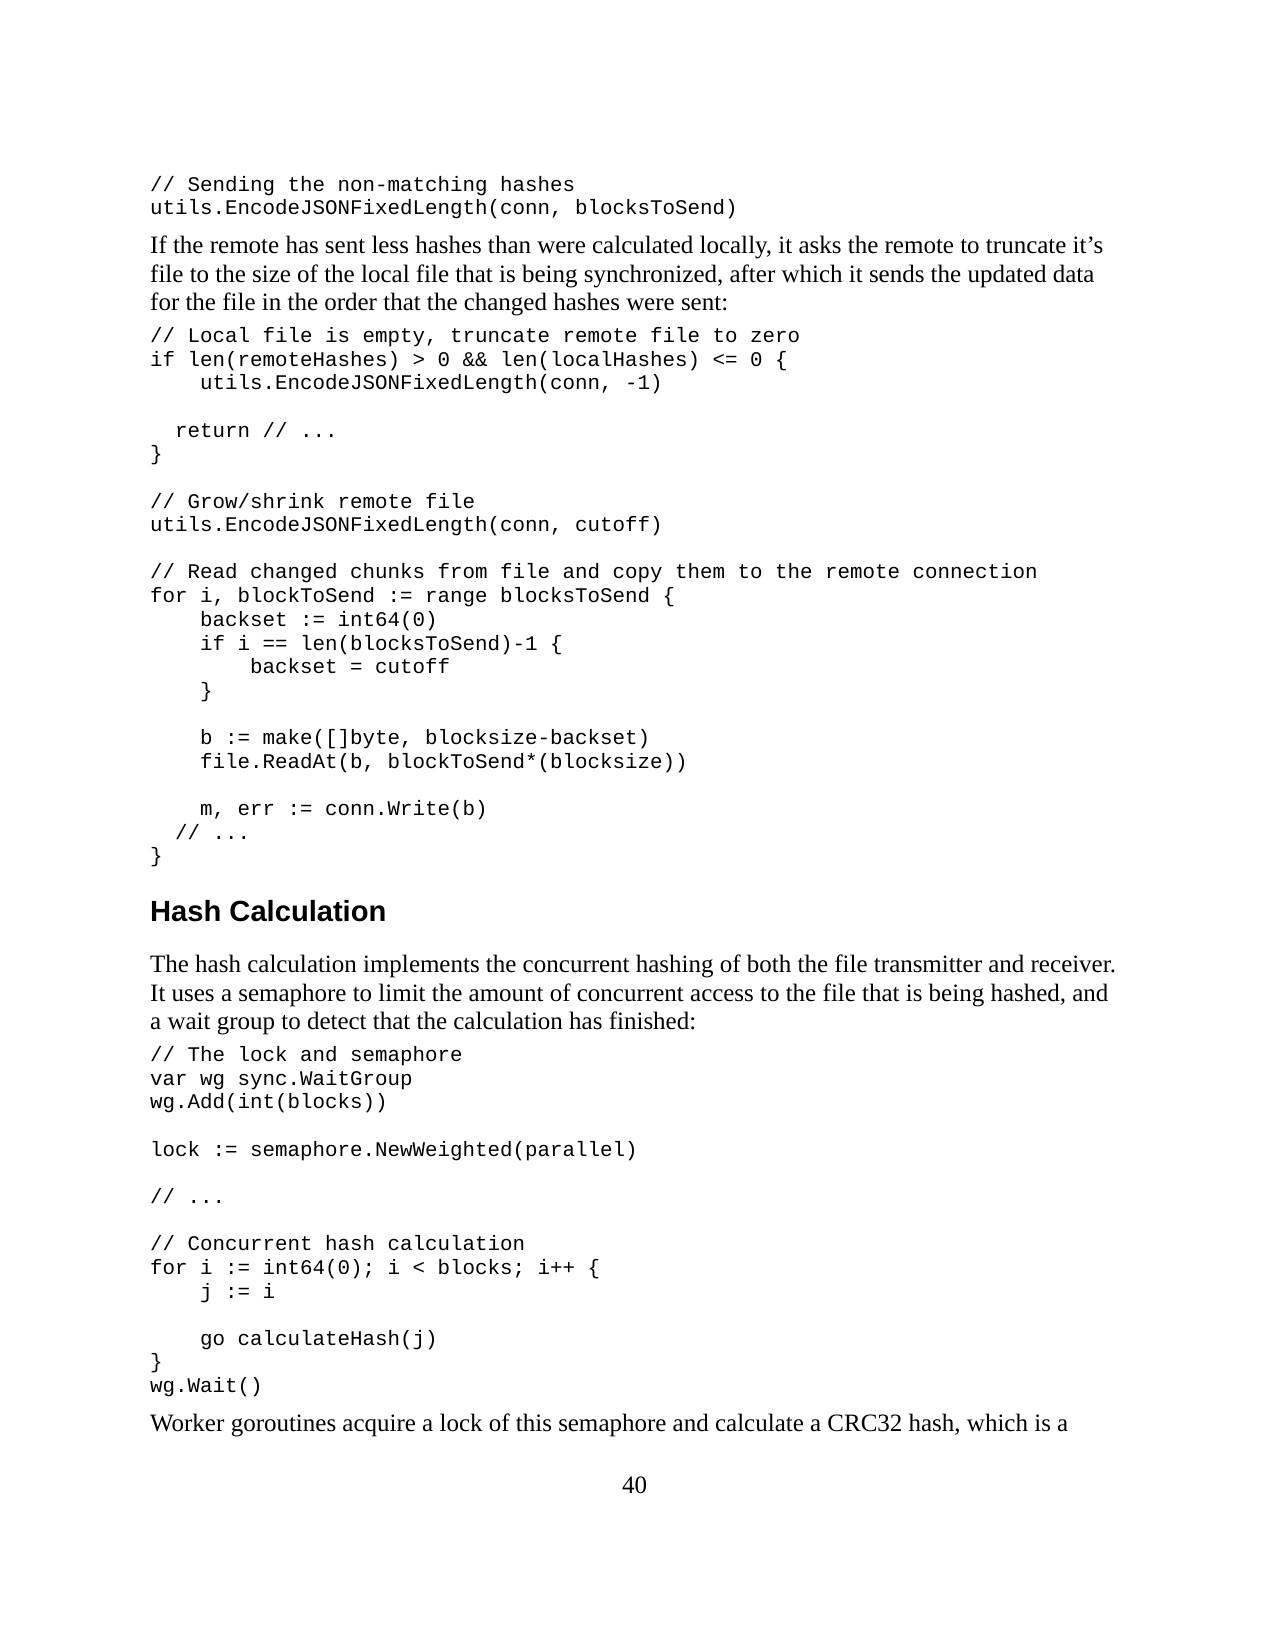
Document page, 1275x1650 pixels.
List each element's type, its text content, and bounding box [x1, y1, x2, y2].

text } [150, 1352, 1125, 1375]
text return // ... [150, 420, 1125, 443]
text utils.EncodeJSONFixedLength(conn, blocksToSend) [150, 197, 1125, 221]
text wg.Wait() [150, 1375, 1125, 1399]
text for i, blockToSend := range blocksToSend { [150, 585, 1125, 609]
text if i == len(blocksToSend)-1 { [150, 632, 1125, 656]
subtitle Hash Calculation [150, 894, 1125, 927]
text // ... [150, 822, 1125, 845]
text // ... [150, 1186, 1125, 1210]
text // Sending the non-matching hashes [150, 174, 1125, 197]
text wg.Add(int(blocks)) [150, 1091, 1125, 1115]
text backset := int64(0) [150, 609, 1125, 632]
text var wg sync.WaitGroup [150, 1068, 1125, 1091]
text // Read changed chunks from file and copy them to the remote connection [150, 562, 1125, 585]
text } [150, 443, 1125, 467]
text backset = cutoff [150, 656, 1125, 680]
text b := make([]byte, blocksize-backset) [150, 727, 1125, 751]
text } [150, 680, 1125, 703]
text // Concurrent hash calculation [150, 1233, 1125, 1257]
text if len(remoteHashes) > 0 && len(localHashes) <= 0 { [150, 349, 1125, 372]
text // Grow/shrink remote file [150, 491, 1125, 514]
text go calculateHash(j) [150, 1328, 1125, 1352]
text The hash calculation implements the concurrent hashing of both the file transmitter and receiver. It uses a semaphore to limit the amount of concurrent access to the file that is being hashed, and a wait group to detect that the calculation has finished: [150, 949, 1125, 1035]
text for i := int64(0); i < blocks; i++ { [150, 1257, 1125, 1281]
text lock := semaphore.NewWeighted(parallel) [150, 1139, 1125, 1162]
text file.ReadAt(b, blockToSend*(blocksize)) [150, 751, 1125, 774]
text // The lock and semaphore [150, 1044, 1125, 1068]
text utils.EncodeJSONFixedLength(conn, -1) [150, 372, 1125, 396]
text If the remote has sent less hashes than were calculated locally, it asks the remote to truncate it’s file to the size of the local file that is being synchronized, after which it sends the updated data for the file in the order that the changed hashes were sent: [150, 230, 1125, 316]
text } [150, 845, 1125, 869]
text j := i [150, 1281, 1125, 1304]
text m, err := conn.Write(b) [150, 798, 1125, 822]
text Worker goroutines acquire a lock of this semaphore and calculate a CRC32 hash, which is a [150, 1408, 1125, 1437]
text // Local file is empty, truncate remote file to zero [150, 325, 1125, 349]
text utils.EncodeJSONFixedLength(conn, cutoff) [150, 514, 1125, 538]
